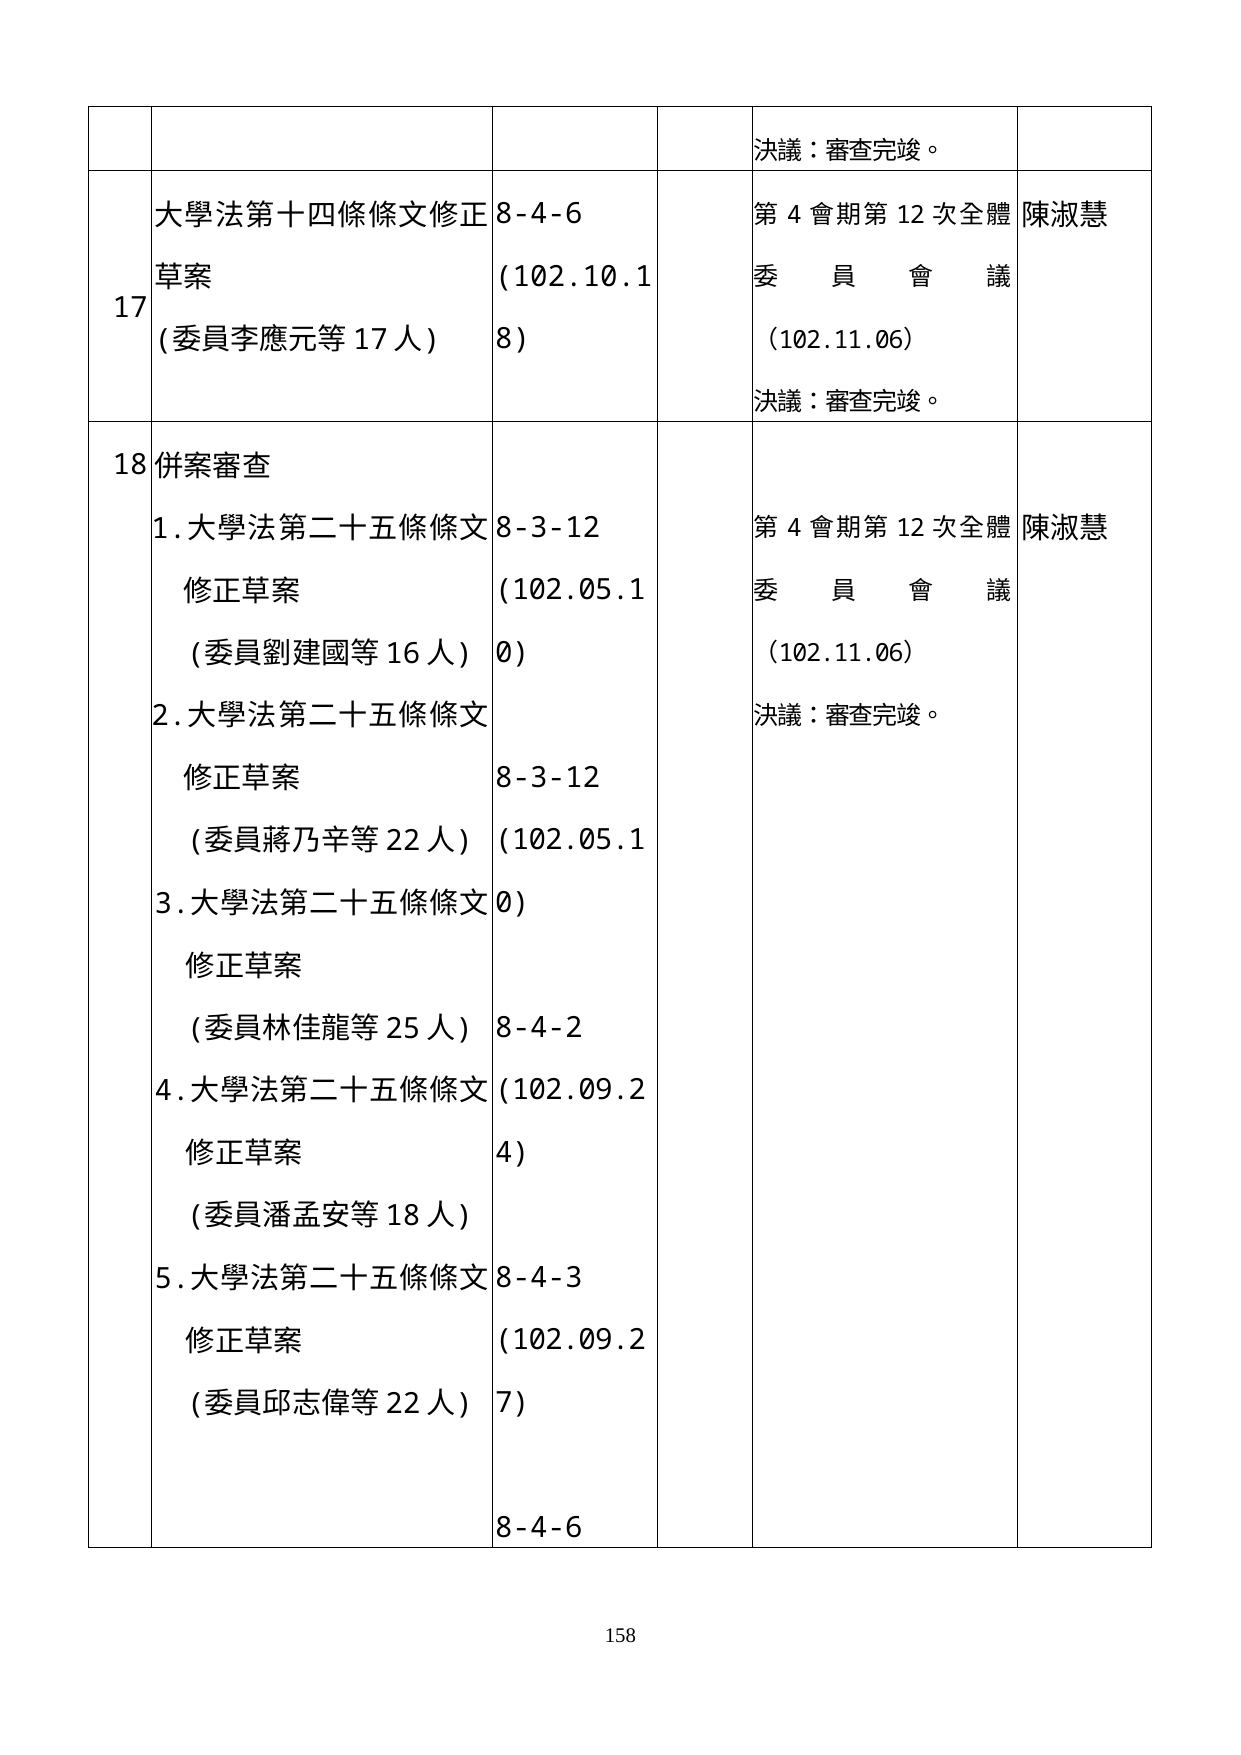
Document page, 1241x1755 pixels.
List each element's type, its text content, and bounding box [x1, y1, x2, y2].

table_cell 第4會期第12次全體委員會議（102.11.06） 決議：審查完竣。 [753, 422, 1017, 1547]
table_cell 陳淑慧 [1018, 171, 1151, 421]
table_cell 陳淑慧 [1018, 422, 1151, 1547]
table_cell [89, 107, 151, 169]
table_cell 8-4-6 (102.10.18) [493, 171, 657, 421]
table_cell [89, 171, 151, 421]
table_cell 第4會期第12次全體委員會議（102.11.06） 決議：審查完竣。 [753, 171, 1017, 421]
table_cell 大學法第十四條條文修正草案 (委員李應元等17人) [152, 171, 492, 421]
table_cell [658, 107, 752, 169]
table_cell [658, 422, 752, 1547]
table_cell 決議：審查完竣。 [753, 107, 1017, 169]
table_cell [493, 107, 657, 169]
table_cell 併案審查 1.大學法第二十五條條文修正草案 (委員劉建國等16人) 2.大學法第二十五條條文修正草案 (委員蔣乃辛等22人) 3.大學法第二十五條條文修正草案 (委員林佳龍等25人) 4.大學法第二十五條條文修正草案 (委員潘孟安等18人) 5.大學法第二十五條條文修正草案 (委員邱志偉等22人) [152, 422, 492, 1547]
table_cell [89, 422, 151, 1547]
table_cell [658, 171, 752, 421]
table_cell [152, 107, 492, 169]
table_cell [1018, 107, 1151, 169]
table_cell 8-3-12 (102.05.10) 8-3-12 (102.05.10) 8-4-2 (102.09.24) 8-4-3 (102.09.27) 8-4-6 [493, 422, 657, 1547]
